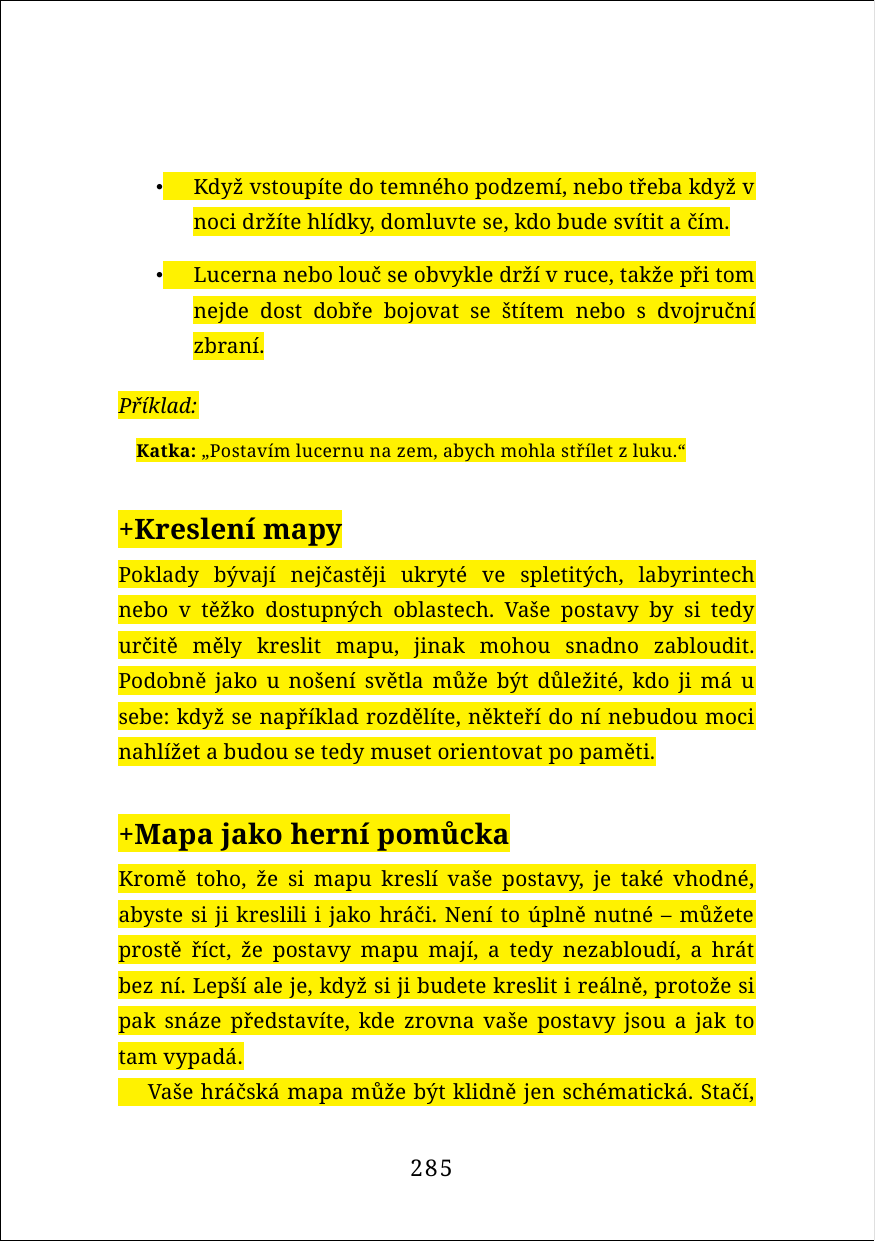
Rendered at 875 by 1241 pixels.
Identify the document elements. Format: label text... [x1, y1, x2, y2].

list Když vstoupíte do temného podzemí, nebo třeba když v noci držíte hlídky, domluvte se, kdo bude svítit a čím. [156, 172, 756, 236]
list Lucerna nebo louč se obvykle drží v ruce, takže při tom nejde dost dobře bojovat se štítem nebo s dvojruční zbraní. [156, 261, 756, 360]
text Katka: „Postavím lucernu na zem, abych mohla střílet z luku.“ [136, 438, 756, 462]
text Příklad: [118, 391, 756, 419]
subtitle +Mapa jako herní pomůcka [118, 814, 756, 852]
text Poklady bývají nejčastěji ukryté ve spletitých, labyrintech nebo v těžko dostupných oblastech. Vaše postavy by si tedy určitě měly kreslit mapu, jinak mohou snadno zabloudit. Podobně jako u nošení světla může být důležité, kdo ji má u sebe: když se například rozdělíte, někteří do ní nebudou moci nahlížet a budou se tedy muset orientovat po paměti. [118, 560, 756, 766]
subtitle +Kreslení mapy [118, 509, 756, 548]
text Kromě toho, že si mapu kreslí vaše postavy, je také vhodné, abyste si ji kreslili i jako hráči. Není to úplně nutné – můžete prostě říct, že postavy mapu mají, a tedy nezabloudí, a hrát bez ní. Lepší ale je, když si ji budete kreslit i reálně, protože si pak snáze představíte, kde zrovna vaše postavy jsou a jak to tam vypadá. Vaše hráčská mapa může být klidně jen schématická. Stačí, [118, 864, 756, 1106]
